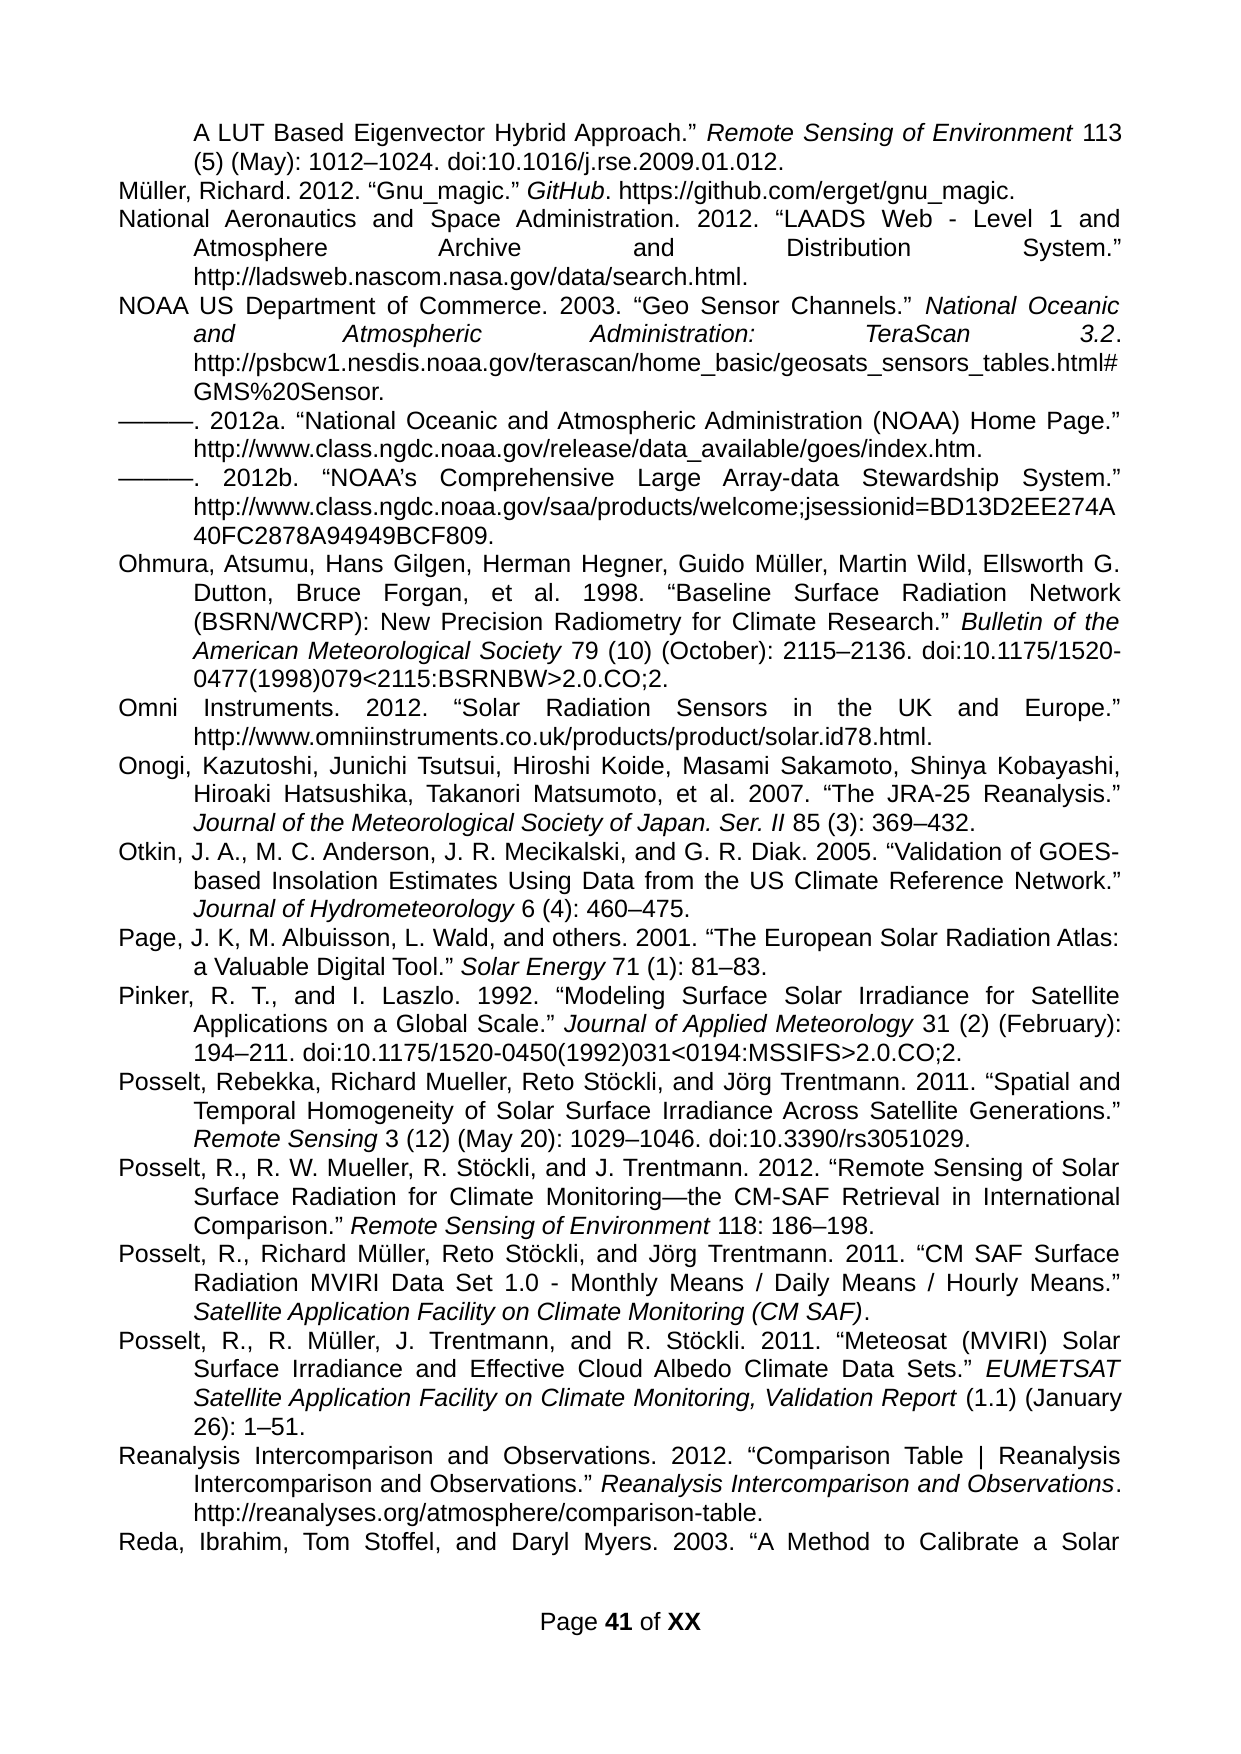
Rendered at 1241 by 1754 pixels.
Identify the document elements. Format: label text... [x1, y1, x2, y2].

text National Aeronautics and Space Administration. 2012. “LAADS Web - Level 1 and Atmosphere Archive and Distribution System.” http://ladsweb.nascom.nasa.gov/data/search.html. [118, 204, 1122, 291]
text Onogi, Kazutoshi, Junichi Tsutsui, Hiroshi Koide, Masami Sakamoto, Shinya Kobayashi, Hiroaki Hatsushika, Takanori Matsumoto, et al. 2007. “The JRA-25 Reanalysis.” Journal of the Meteorological Society of Japan. Ser. II 85 (3): 369–432. [118, 751, 1122, 837]
text Posselt, R., Richard Müller, Reto Stöckli, and Jörg Trentmann. 2011. “CM SAF Surface Radiation MVIRI Data Set 1.0 - Monthly Means / Daily Means / Hourly Means.” Satellite Application Facility on Climate Monitoring (CM SAF). [118, 1239, 1122, 1326]
text Reda, Ibrahim, Tom Stoffel, and Daryl Myers. 2003. “A Method to Calibrate a Solar [118, 1527, 1122, 1556]
text Reanalysis Intercomparison and Observations. 2012. “Comparison Table | Reanalysis Intercomparison and Observations.” Reanalysis Intercomparison and Observations. http://reanalyses.org/atmosphere/comparison-table. [118, 1441, 1122, 1527]
text ———. 2012b. “NOAA’s Comprehensive Large Array-data Stewardship System.” http://www.class.ngdc.noaa.gov/saa/products/welcome;jsessionid=BD13D2EE274A40FC2878A94949BCF809. [118, 463, 1122, 549]
text ———. 2012a. “National Oceanic and Atmospheric Administration (NOAA) Home Page.” http://www.class.ngdc.noaa.gov/release/data_available/goes/index.htm. [118, 406, 1122, 463]
text Otkin, J. A., M. C. Anderson, J. R. Mecikalski, and G. R. Diak. 2005. “Validation of GOES-based Insolation Estimates Using Data from the US Climate Reference Network.” Journal of Hydrometeorology 6 (4): 460–475. [118, 837, 1122, 923]
text Pinker, R. T., and I. Laszlo. 1992. “Modeling Surface Solar Irradiance for Satellite Applications on a Global Scale.” Journal of Applied Meteorology 31 (2) (February): 194–211. doi:10.1175/1520-0450(1992)031<0194:MSSIFS>2.0.CO;2. [118, 981, 1122, 1067]
text Ohmura, Atsumu, Hans Gilgen, Herman Hegner, Guido Müller, Martin Wild, Ellsworth G. Dutton, Bruce Forgan, et al. 1998. “Baseline Surface Radiation Network (BSRN/WCRP): New Precision Radiometry for Climate Research.” Bulletin of the American Meteorological Society 79 (10) (October): 2115–2136. doi:10.1175/1520-0477(1998)079<2115:BSRNBW>2.0.CO;2. [118, 549, 1122, 693]
text Posselt, R., R. Müller, J. Trentmann, and R. Stöckli. 2011. “Meteosat (MVIRI) Solar Surface Irradiance and Effective Cloud Albedo Climate Data Sets.” EUMETSAT Satellite Application Facility on Climate Monitoring, Validation Report (1.1) (January 26): 1–51. [118, 1326, 1122, 1441]
text Posselt, R., R. W. Mueller, R. Stöckli, and J. Trentmann. 2012. “Remote Sensing of Solar Surface Radiation for Climate Monitoring—the CM-SAF Retrieval in International Comparison.” Remote Sensing of Environment 118: 186–198. [118, 1153, 1122, 1239]
text Posselt, Rebekka, Richard Mueller, Reto Stöckli, and Jörg Trentmann. 2011. “Spatial and Temporal Homogeneity of Solar Surface Irradiance Across Satellite Generations.” Remote Sensing 3 (12) (May 20): 1029–1046. doi:10.3390/rs3051029. [118, 1067, 1122, 1153]
text Müller, Richard. 2012. “Gnu_magic.” GitHub. https://github.com/erget/gnu_magic. [118, 176, 1122, 204]
text Page, J. K, M. Albuisson, L. Wald, and others. 2001. “The European Solar Radiation Atlas: a Valuable Digital Tool.” Solar Energy 71 (1): 81–83. [118, 923, 1122, 981]
text A LUT Based Eigenvector Hybrid Approach.” Remote Sensing of Environment 113 (5) (May): 1012–1024. doi:10.1016/j.rse.2009.01.012. [118, 118, 1122, 176]
text NOAA US Department of Commerce. 2003. “Geo Sensor Channels.” National Oceanic and Atmospheric Administration: TeraScan 3.2. http://psbcw1.nesdis.noaa.gov/terascan/home_basic/geosats_sensors_tables.html#GMS%20Sensor. [118, 291, 1122, 406]
text Omni Instruments. 2012. “Solar Radiation Sensors in the UK and Europe.” http://www.omniinstruments.co.uk/products/product/solar.id78.html. [118, 693, 1122, 751]
